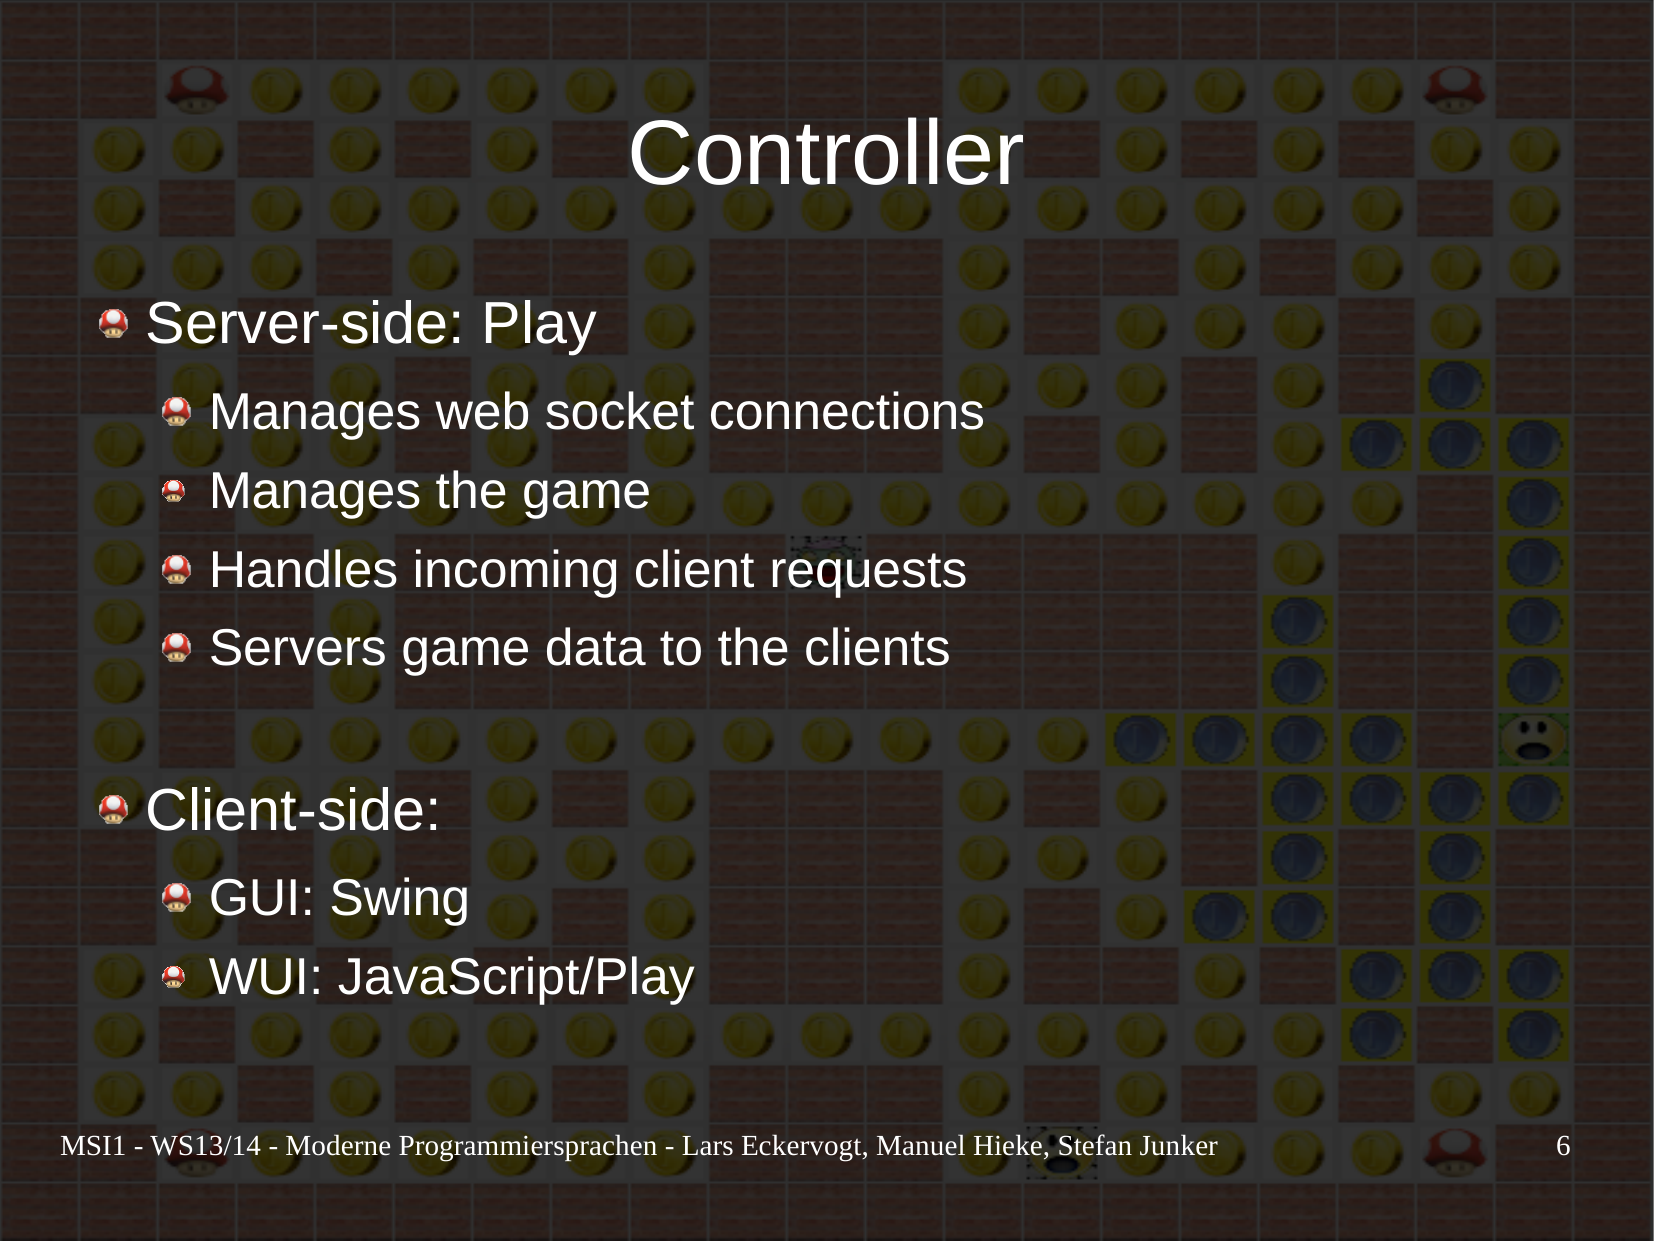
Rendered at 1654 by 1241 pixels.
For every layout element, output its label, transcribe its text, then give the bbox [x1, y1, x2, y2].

picture [0, 0, 1654, 1241]
title Controller [82, 49, 1571, 257]
list Server-side: Play Manages web socket connections Manages the game Handles incoming client requests Servers game data to the clients Client-side: GUI: Swing WUI: JavaScript/Play [82, 290, 1571, 1010]
